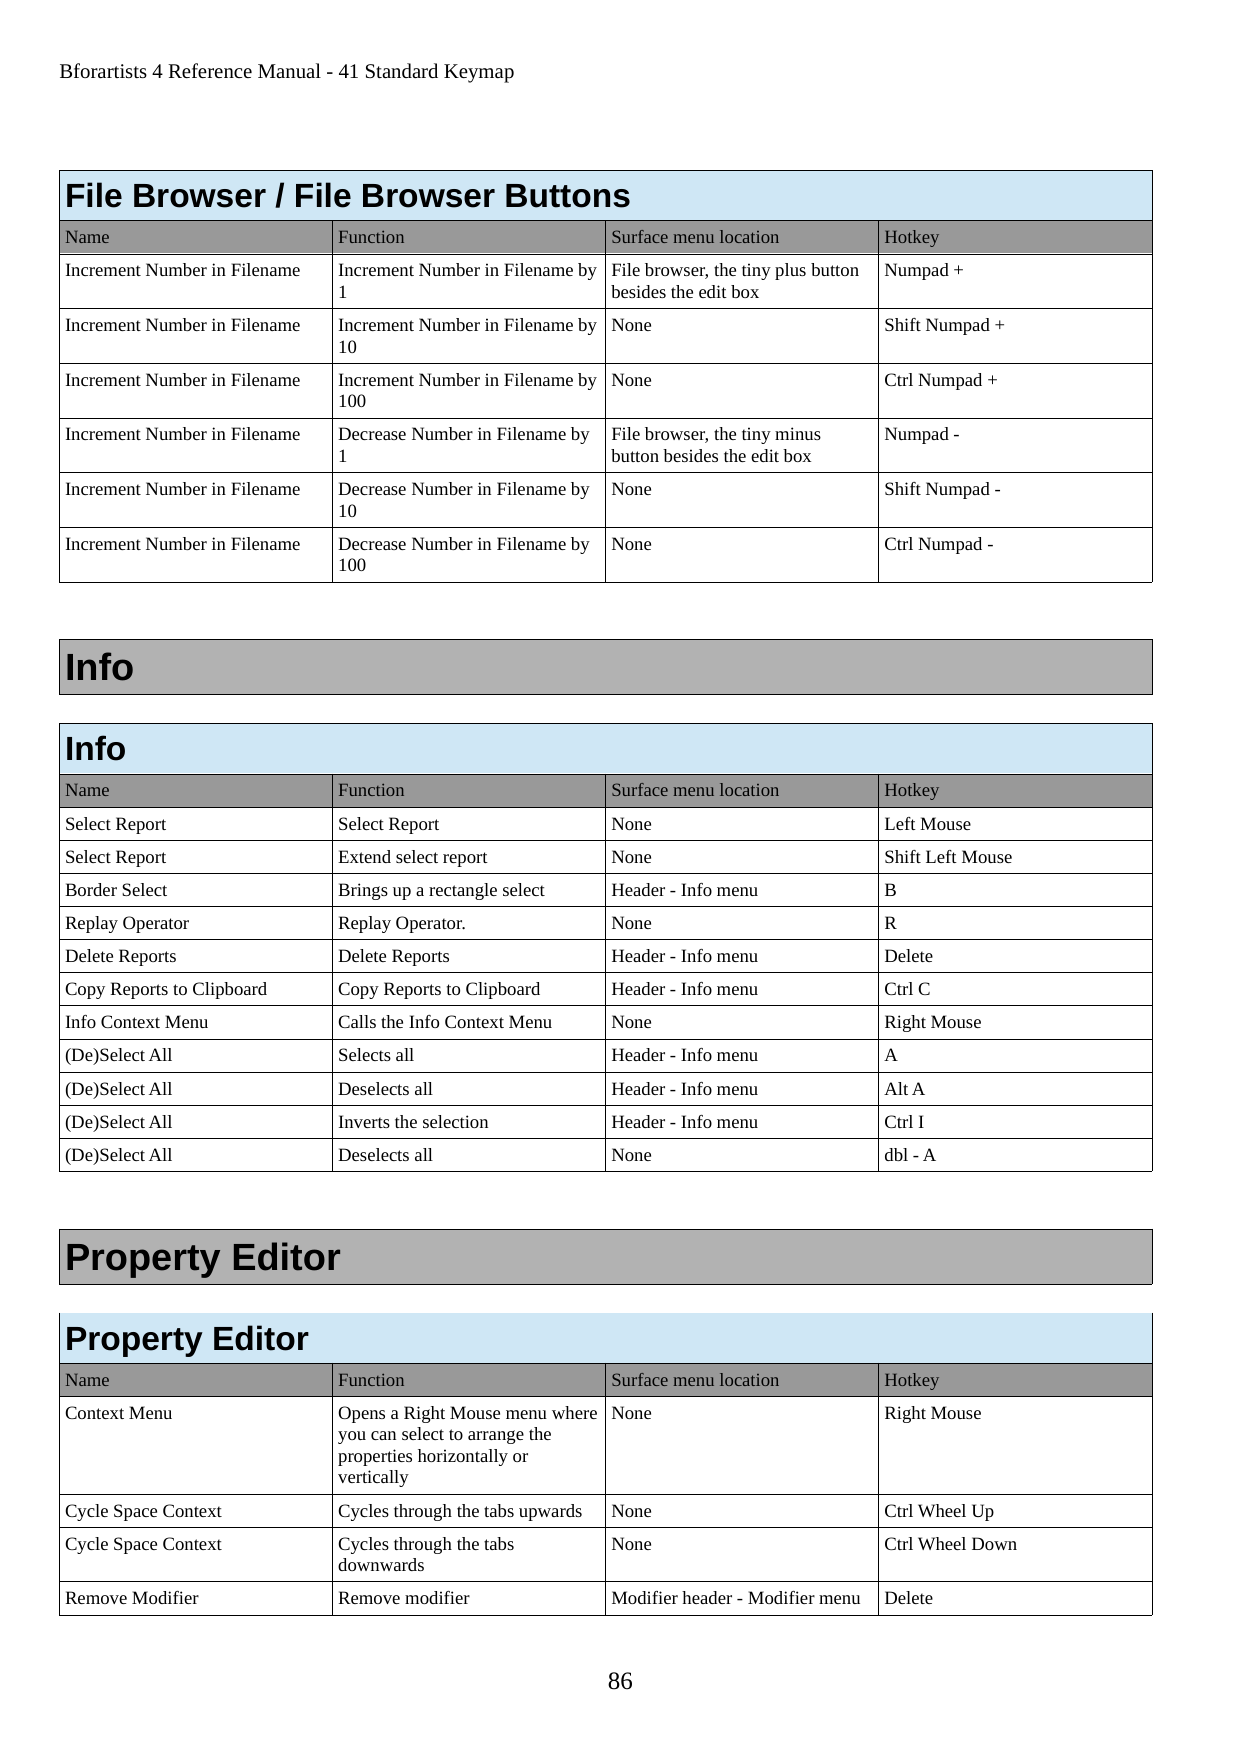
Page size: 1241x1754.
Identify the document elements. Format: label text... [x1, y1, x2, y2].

table_cell Increment Number in Filename [60, 528, 332, 582]
table_cell None [606, 528, 878, 582]
table_cell None [606, 1006, 878, 1038]
table_cell Surface menu location [606, 1364, 878, 1396]
table_cell None [606, 907, 878, 939]
table_cell Info Context Menu [60, 1006, 332, 1038]
table_cell File browser, the tiny minus button besides the edit box [606, 419, 878, 472]
table_cell None [606, 1139, 878, 1171]
table_cell Remove Modifier [60, 1582, 332, 1614]
table_cell Function [333, 1364, 605, 1396]
table_cell Header - Info menu [606, 940, 878, 972]
table_cell Alt A [879, 1073, 1152, 1105]
table_cell Cycle Space Context [60, 1528, 332, 1581]
table_cell Function [333, 775, 605, 807]
table_cell Selects all [333, 1040, 605, 1072]
table_header Info [60, 724, 1152, 773]
table_cell (De)Select All [60, 1139, 332, 1171]
table_cell Surface menu location [606, 775, 878, 807]
table_cell Numpad + [879, 255, 1152, 308]
table_cell Increment Number in Filename [60, 419, 332, 472]
table_cell Header - Info menu [606, 1040, 878, 1072]
table_cell R [879, 907, 1152, 939]
table_cell Ctrl C [879, 973, 1152, 1005]
table_cell Shift Numpad - [879, 473, 1152, 527]
table_cell Brings up a rectangle select [333, 874, 605, 906]
table_cell Name [60, 221, 332, 253]
table_cell None [606, 309, 878, 363]
table_cell Increment Number in Filename by 10 [333, 309, 605, 363]
table_cell None [606, 1495, 878, 1527]
table_cell Header - Info menu [606, 973, 878, 1005]
table_header Property Editor [60, 1230, 1152, 1284]
table_cell Right Mouse [879, 1397, 1152, 1494]
table_cell Select Report [333, 808, 605, 840]
table_header File Browser / File Browser Buttons [60, 171, 1152, 220]
table_cell Ctrl Wheel Up [879, 1495, 1152, 1527]
table_cell None [606, 364, 878, 417]
table_cell Remove modifier [333, 1582, 605, 1614]
table_cell Left Mouse [879, 808, 1152, 840]
table_cell Replay Operator [60, 907, 332, 939]
table_cell Decrease Number in Filename by 1 [333, 419, 605, 472]
table_cell Name [60, 775, 332, 807]
table_cell Ctrl Wheel Down [879, 1528, 1152, 1581]
table_cell None [606, 808, 878, 840]
table_cell Decrease Number in Filename by 10 [333, 473, 605, 527]
table_cell Header - Info menu [606, 1073, 878, 1105]
table_cell Ctrl Numpad - [879, 528, 1152, 582]
table_cell Ctrl I [879, 1106, 1152, 1138]
table_cell Deselects all [333, 1139, 605, 1171]
table_cell Context Menu [60, 1397, 332, 1494]
table_cell Opens a Right Mouse menu where you can select to arrange the properties horizontally or vertically [333, 1397, 605, 1494]
table_cell Delete Reports [60, 940, 332, 972]
table_cell Decrease Number in Filename by 100 [333, 528, 605, 582]
table_cell Cycle Space Context [60, 1495, 332, 1527]
table_cell Increment Number in Filename [60, 309, 332, 363]
table_cell A [879, 1040, 1152, 1072]
table_cell None [606, 841, 878, 873]
table_cell Replay Operator. [333, 907, 605, 939]
table_cell Right Mouse [879, 1006, 1152, 1038]
table_cell Header - Info menu [606, 874, 878, 906]
table_cell dbl - A [879, 1139, 1152, 1171]
table_header Info [60, 640, 1152, 694]
table_cell Hotkey [879, 1364, 1152, 1396]
table_cell (De)Select All [60, 1073, 332, 1105]
table_cell None [606, 1397, 878, 1494]
table_cell Hotkey [879, 775, 1152, 807]
table_cell Deselects all [333, 1073, 605, 1105]
table_cell Select Report [60, 841, 332, 873]
table_cell (De)Select All [60, 1106, 332, 1138]
table_cell Modifier header - Modifier menu [606, 1582, 878, 1614]
table_cell None [606, 473, 878, 527]
table_cell Cycles through the tabs downwards [333, 1528, 605, 1581]
table_cell Select Report [60, 808, 332, 840]
table_cell Copy Reports to Clipboard [333, 973, 605, 1005]
table_cell Cycles through the tabs upwards [333, 1495, 605, 1527]
table_cell Header - Info menu [606, 1106, 878, 1138]
table_cell Delete Reports [333, 940, 605, 972]
table_header Property Editor [60, 1313, 1152, 1363]
table_cell Name [60, 1364, 332, 1396]
table_cell Shift Numpad + [879, 309, 1152, 363]
table_cell None [606, 1528, 878, 1581]
table_cell Function [333, 221, 605, 253]
table_cell Increment Number in Filename [60, 473, 332, 527]
table_cell Inverts the selection [333, 1106, 605, 1138]
table_cell Copy Reports to Clipboard [60, 973, 332, 1005]
table_cell Surface menu location [606, 221, 878, 253]
table_cell Numpad - [879, 419, 1152, 472]
table_cell B [879, 874, 1152, 906]
table_cell Delete [879, 940, 1152, 972]
table_cell Border Select [60, 874, 332, 906]
table_cell Increment Number in Filename by 100 [333, 364, 605, 417]
table_cell Calls the Info Context Menu [333, 1006, 605, 1038]
table_cell Ctrl Numpad + [879, 364, 1152, 417]
table_cell Hotkey [879, 221, 1152, 253]
table_cell Delete [879, 1582, 1152, 1614]
table_cell File browser, the tiny plus button besides the edit box [606, 255, 878, 308]
table_cell Extend select report [333, 841, 605, 873]
table_cell (De)Select All [60, 1040, 332, 1072]
table_cell Shift Left Mouse [879, 841, 1152, 873]
table_cell Increment Number in Filename by 1 [333, 255, 605, 308]
table_cell Increment Number in Filename [60, 255, 332, 308]
table_cell Increment Number in Filename [60, 364, 332, 417]
